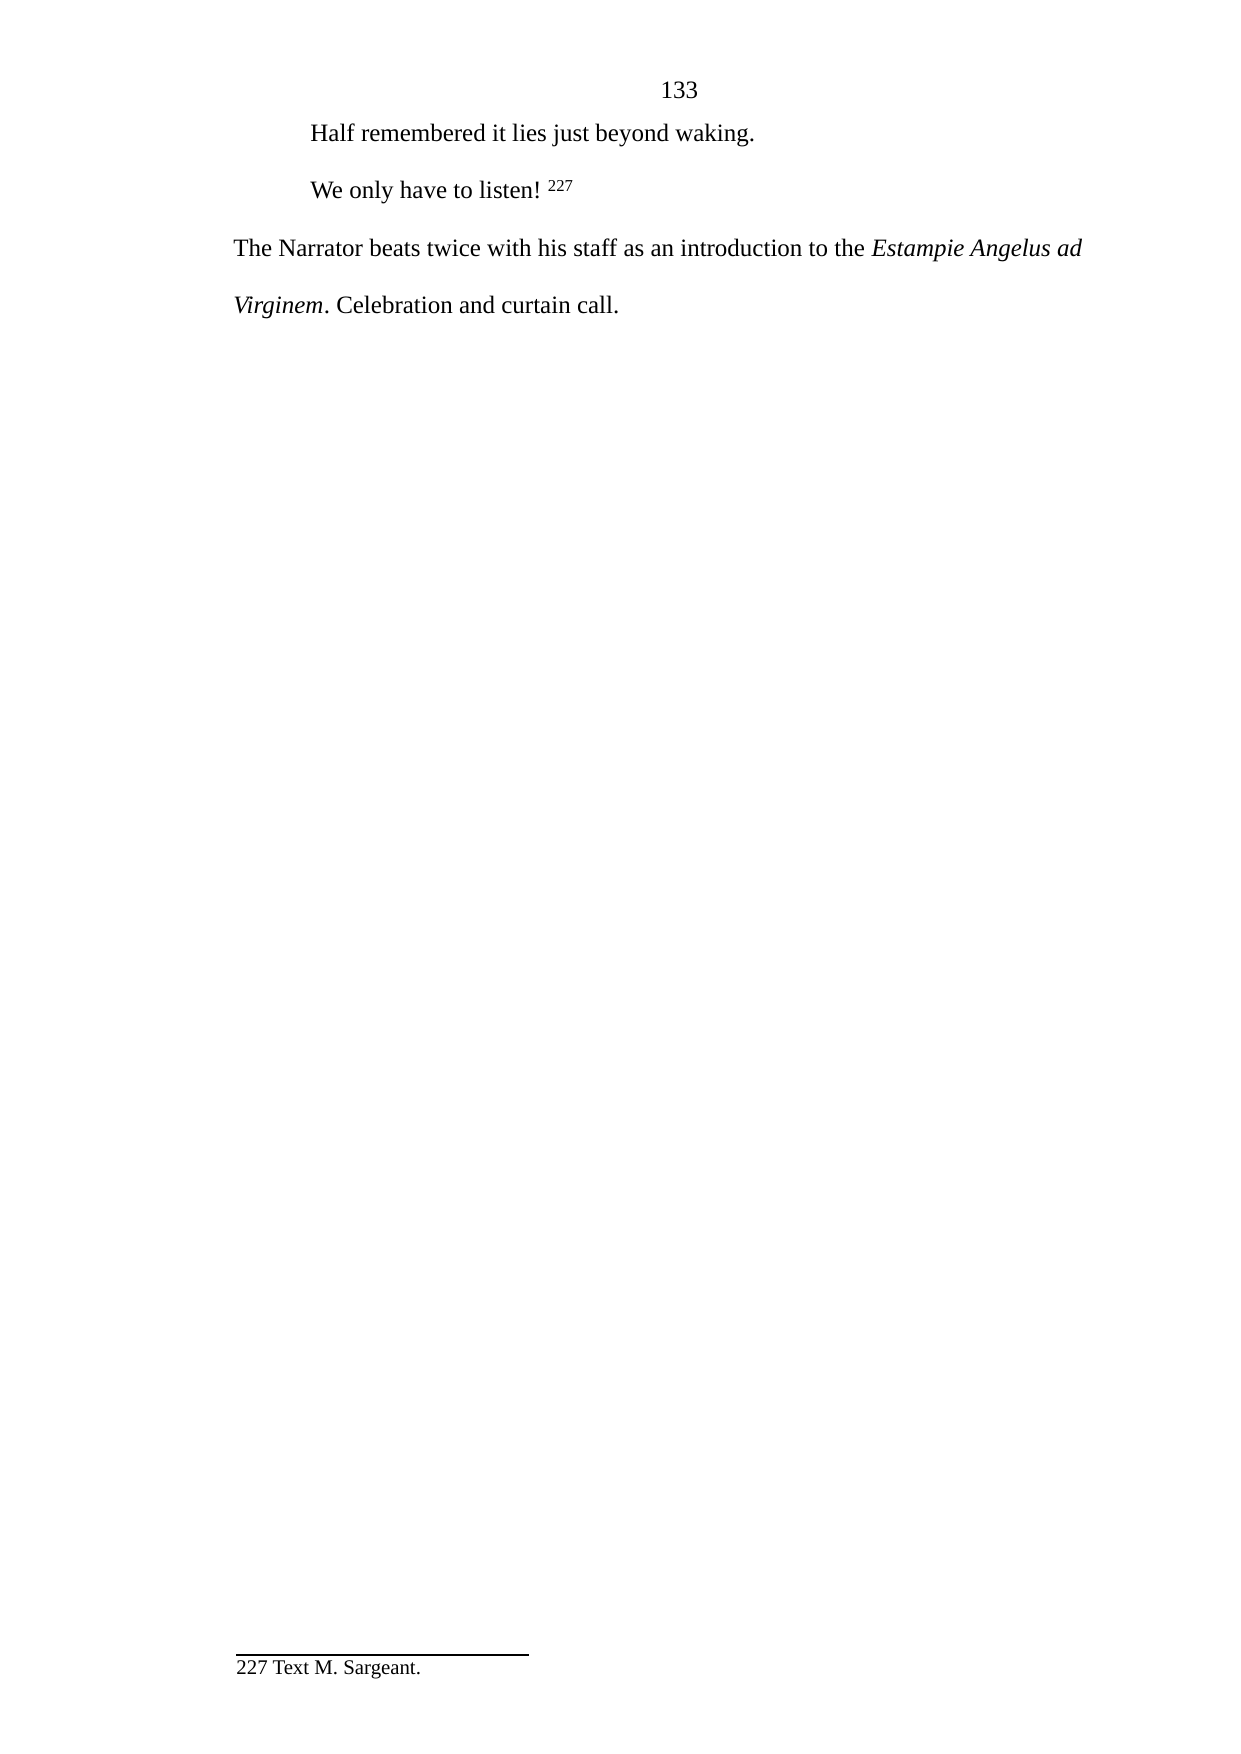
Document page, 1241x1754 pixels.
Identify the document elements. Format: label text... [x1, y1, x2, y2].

text Half remembered it lies just beyond waking. [310, 118, 1122, 147]
text We only have to listen! [310, 176, 1122, 204]
text Text M. Sargeant. [236, 1655, 1122, 1679]
text The Narrator beats twice with his staff as an introduction to the Estampie Angelus ad Virginem. Celebration and curtain call. [233, 233, 1122, 319]
